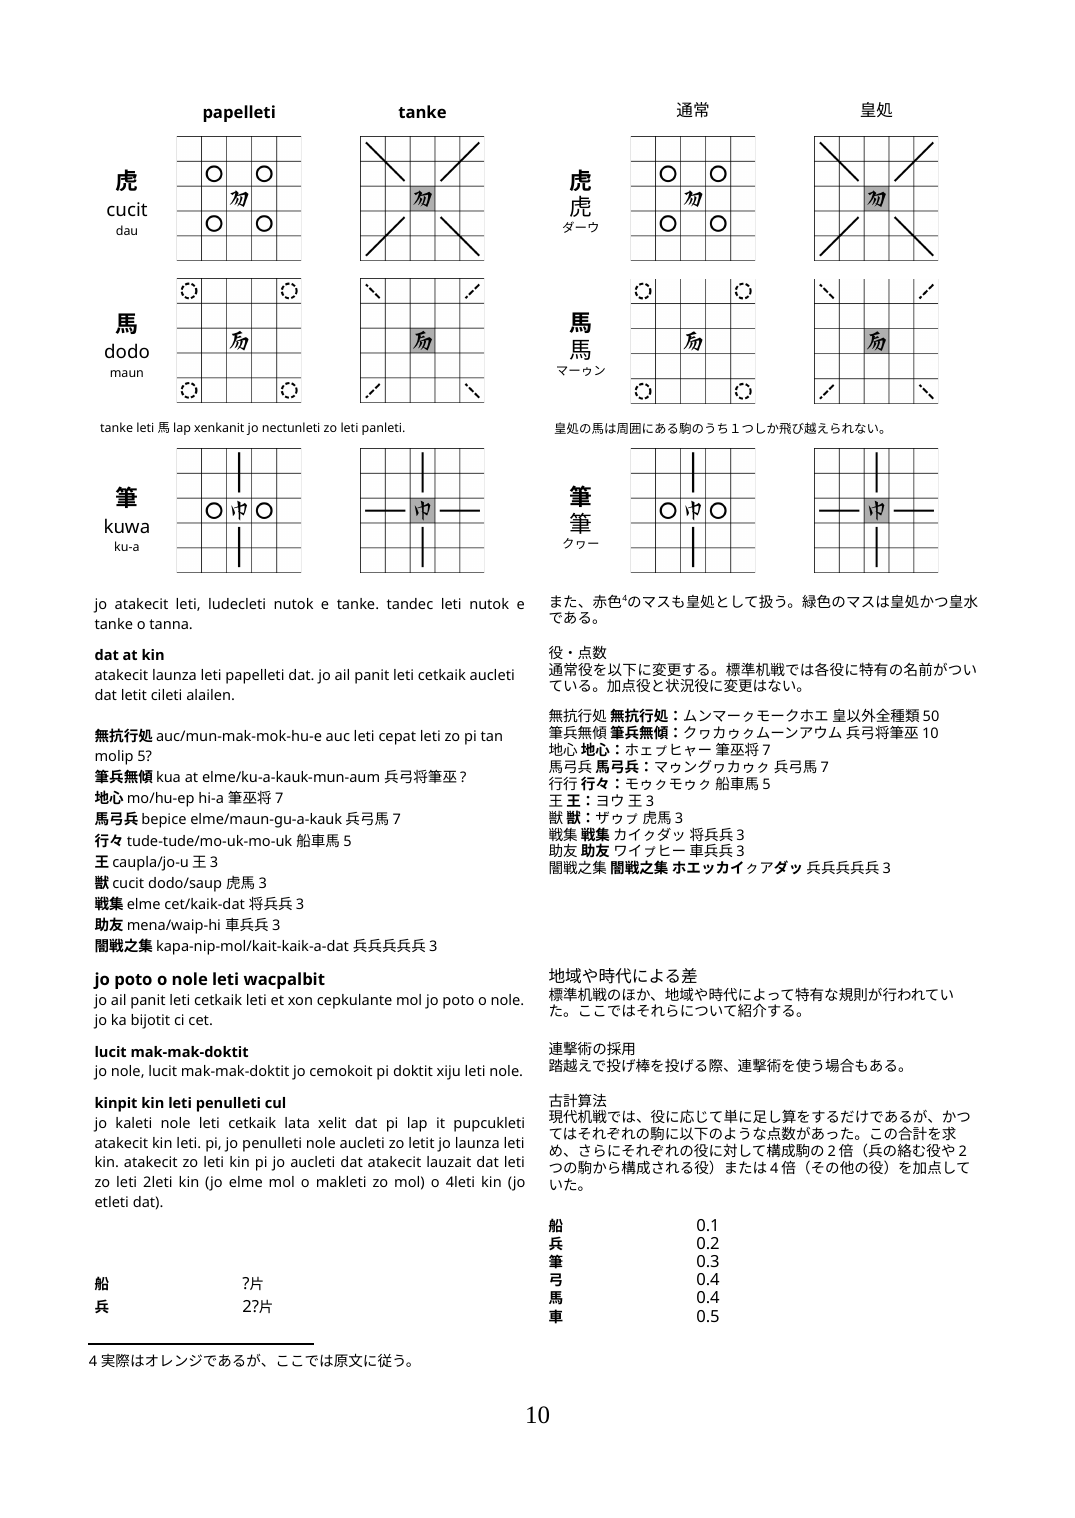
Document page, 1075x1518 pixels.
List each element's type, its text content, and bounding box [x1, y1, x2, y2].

table_cell [773, 273, 979, 415]
table_cell [532, 1036, 542, 1087]
table_header 皇処 [773, 95, 979, 130]
table_cell [532, 962, 542, 1036]
picture [176, 448, 302, 573]
table_cell 古計算法 現代机戦では、役に応じて単に足し算をするだけであるが、かつてはそれぞれの駒に以下のような点数があった。この合計を求め、さらにそれぞれの役に対して構成駒の2倍（兵の絡む役や2つの駒から構成される役）または4倍（その他の役）を加点していた。 船 0.1 兵 0.2 筆 0.3 弓 0.4 馬 0.4 車 0.5 [543, 1087, 985, 1331]
table_cell [160, 443, 318, 593]
table_cell kinpit kin leti penulleti cul jo kaleti nole leti cetkaik lata xelit dat pi lap it pupcukleti atakecit kin leti. pi, jo penulleti nole aucleti zo letit jo launza leti kin. atakecit zo leti kin pi jo aucleti dat atakecit lauzait dat leti zo leti 2leti kin (jo elme mol o makleti zo mol) o 4leti kin (jo etleti dat). 船 ?片 兵 2?片 [89, 1087, 531, 1331]
table_cell [532, 89, 542, 639]
table_cell 虎 虎 ダーウ [549, 131, 613, 272]
table_cell [773, 131, 979, 272]
table_cell 筆 筆 クヮー [549, 443, 613, 593]
table_cell lucit mak-mak-doktit jo nole, lucit mak-mak-doktit jo cemokoit pi doktit xiju leti nole. [89, 1036, 531, 1087]
table_header [95, 95, 159, 129]
table_cell 虎 cucit dau [95, 131, 159, 272]
table_cell [614, 131, 772, 272]
table_cell 地域や時代による差 標準机戦のほか、地域や時代によって特有な規則が行われていた。ここではそれらについて紹介する。 [543, 962, 985, 1036]
table_cell jo atakecit leti, ludecleti nutok e tanke. tandec leti nutok e tanke o tanna. [89, 89, 531, 639]
table_cell [319, 443, 525, 593]
table_cell [319, 131, 525, 272]
table_cell [773, 443, 979, 593]
table_cell 連撃術の採用 踏越えで投げ棒を投げる際、連撃術を使う場合もある。 [543, 1036, 985, 1087]
table_cell また、赤色のマスも皇処として扱う。緑色のマスは皇処かつ皇水である。 [543, 89, 985, 639]
table_cell 筆 kuwa ku-a [95, 443, 159, 593]
table_cell [614, 443, 772, 593]
table_header papelleti [160, 95, 318, 129]
table_cell tanke leti 馬 lap xenkanit jo nectunleti zo leti panleti. [95, 415, 525, 441]
table_cell 役・点数 通常役を以下に変更する。標準机戦では各役に特有の名前がついている。加点役と状況役に変更はない。 無抗行処 無抗行処：ムンマーㇰモークホエ 皇以外全種類 50 筆兵無傾 筆兵無傾：クヮカゥㇰムーンアウム 兵弓将筆巫 10 地心 地心：ホェㇷ゚ヒャー 筆巫将 7 馬弓兵 馬弓兵：マゥングヮカゥㇰ 兵弓馬 7 行行 行々：モゥㇰモゥㇰ 船車馬 5 王 王：ヨウ 王 3 獣 獣：ザゥㇷ゚ 虎馬 3 戦集 戦集 カイㇰダッ 将兵兵 3 助友 助友 ワイㇷ゚ヒー 車兵兵 3 闇戦之集 闇戦之集 ホエッカイㇰアダッ 兵兵兵兵兵 3 [543, 639, 985, 962]
table_cell dat at kin atakecit launza leti papelleti dat. jo ail panit leti cetkaik aucleti dat letit cileti alailen. 無抗行処 auc/mun-mak-mok-hu-e auc leti cepat leti zo pi tan molip 5? 筆兵無傾 kua at elme/ku-a-kauk-mun-aum 兵弓将筆巫 ? 地心 mo/hu-ep hi-a 筆巫将 7 馬弓兵 bepice elme/maun-gu-a-kauk兵弓馬 7 行々 tude-tude/mo-uk-mo-uk 船車馬 5 王 caupla/jo-u王 3 獣 cucit dodo/saup 虎馬 3 戦集 elme cet/kaik-dat 将兵兵 3 助友 mena/waip-hi 車兵兵 3 闇戦之集 kapa-nip-mol/kait-kaik-a-dat 兵兵兵兵兵 3 [89, 639, 531, 962]
table_cell [532, 639, 542, 962]
table_cell 馬 馬 マーゥン [549, 273, 613, 415]
table_cell [614, 273, 772, 415]
picture [630, 136, 756, 261]
table_cell [160, 273, 318, 414]
picture [630, 279, 756, 404]
table_header tanke [319, 95, 525, 129]
picture [176, 136, 302, 261]
table_cell [160, 131, 318, 272]
table_header 通常 [614, 95, 772, 130]
picture [176, 278, 302, 403]
picture [630, 448, 756, 573]
table_cell 馬 dodo maun [95, 273, 159, 414]
table_cell 皇処の馬は周囲にある駒のうち１つしか飛び越えられない。 [549, 416, 979, 442]
table_cell [532, 1087, 542, 1331]
table_header [549, 95, 613, 130]
table_cell jo poto o nole leti wacpalbit jo ail panit leti cetkaik leti et xon cepkulante mol jo poto o nole. jo ka bijotit ci cet. [89, 962, 531, 1036]
table_cell [319, 273, 525, 414]
